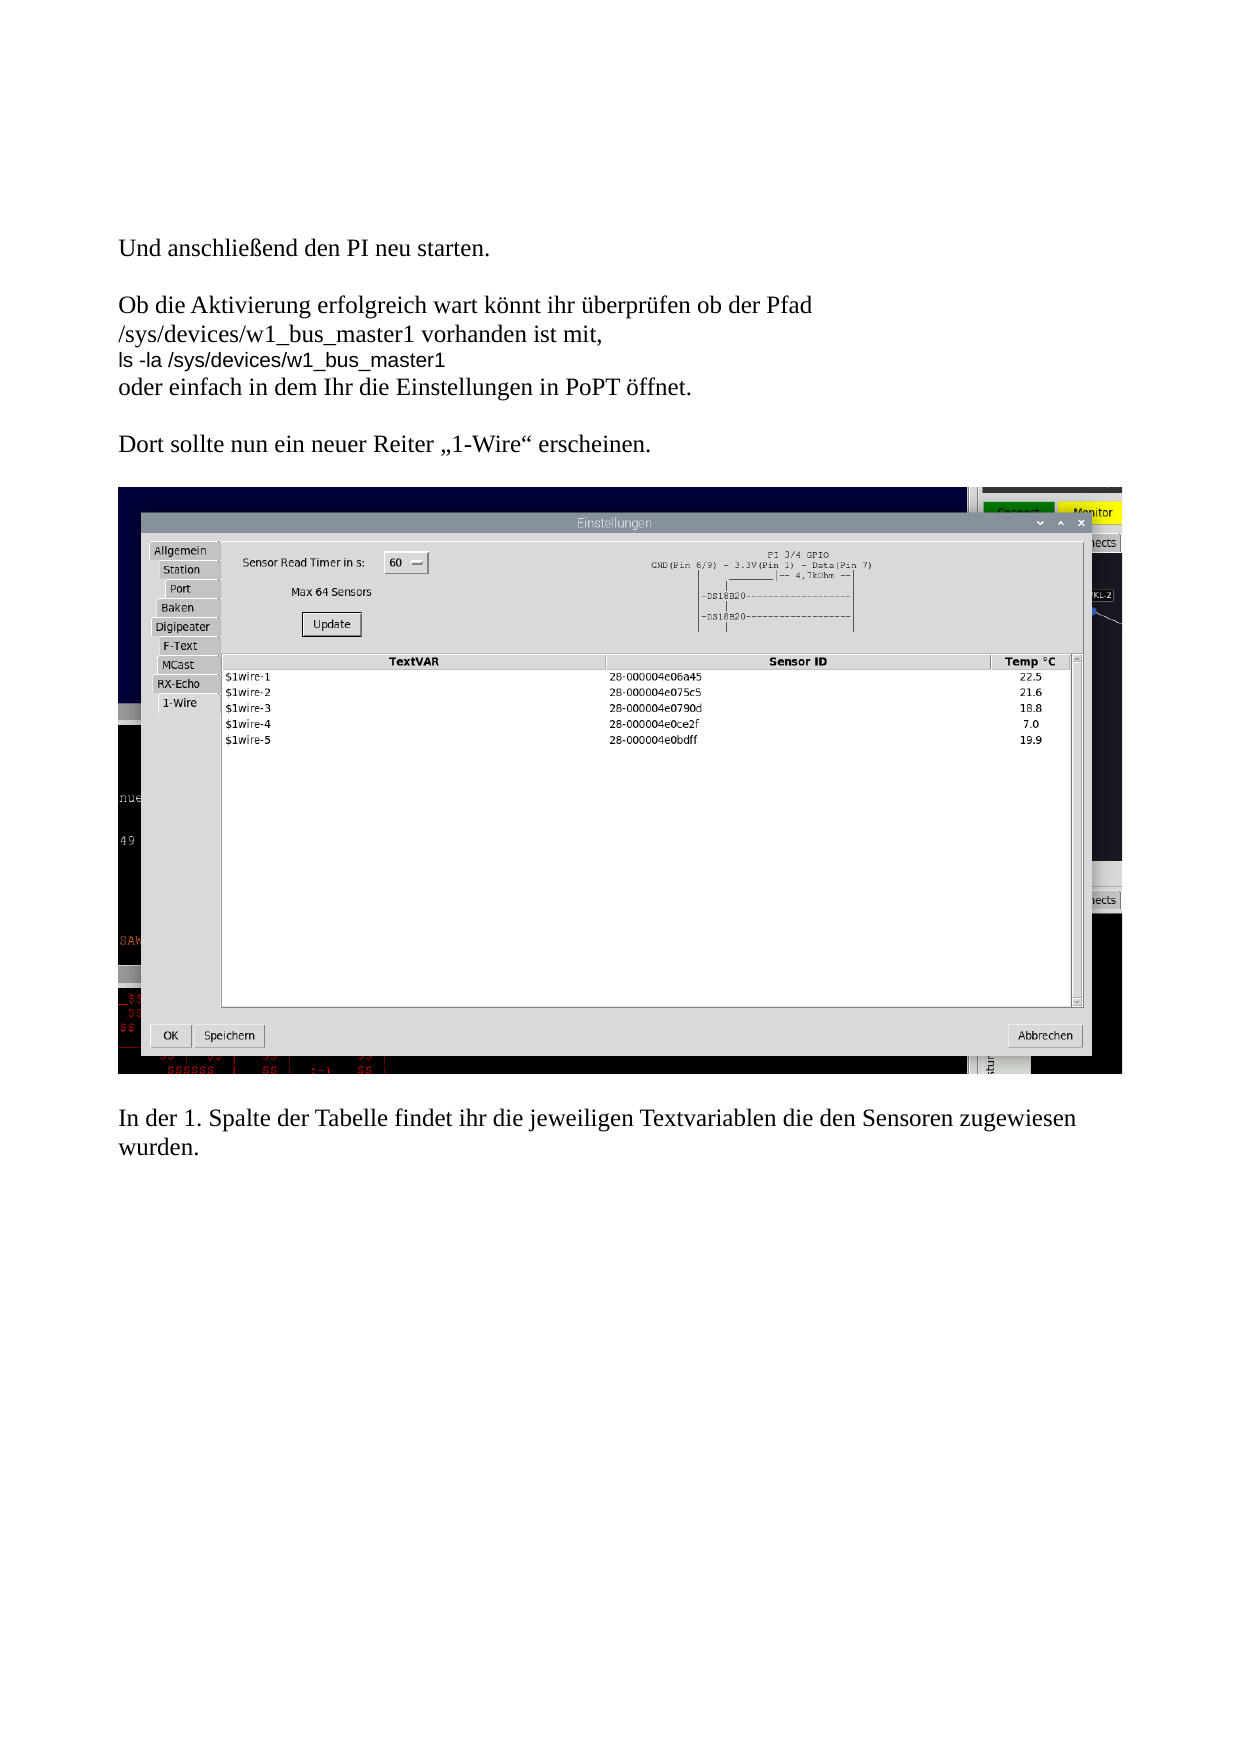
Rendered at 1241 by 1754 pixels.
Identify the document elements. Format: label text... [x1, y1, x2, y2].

text In der 1. Spalte der Tabelle findet ihr die jeweiligen Textvariablen die den Sensoren zugewiesen wurden. [118, 1103, 1122, 1160]
text Und anschließend den PI neu starten. [118, 233, 1122, 262]
text Ob die Aktivierung erfolgreich wart könnt ihr überprüfen ob der Pfad /sys/devices/w1_bus_master1 vorhanden ist mit, ls -la /sys/devices/w1_bus_master1 oder einfach in dem Ihr die Einstellungen in PoPT öffnet. Dort sollte nun ein neuer Reiter „1-Wire“ erscheinen. [118, 291, 1122, 487]
picture [118, 487, 1123, 1074]
